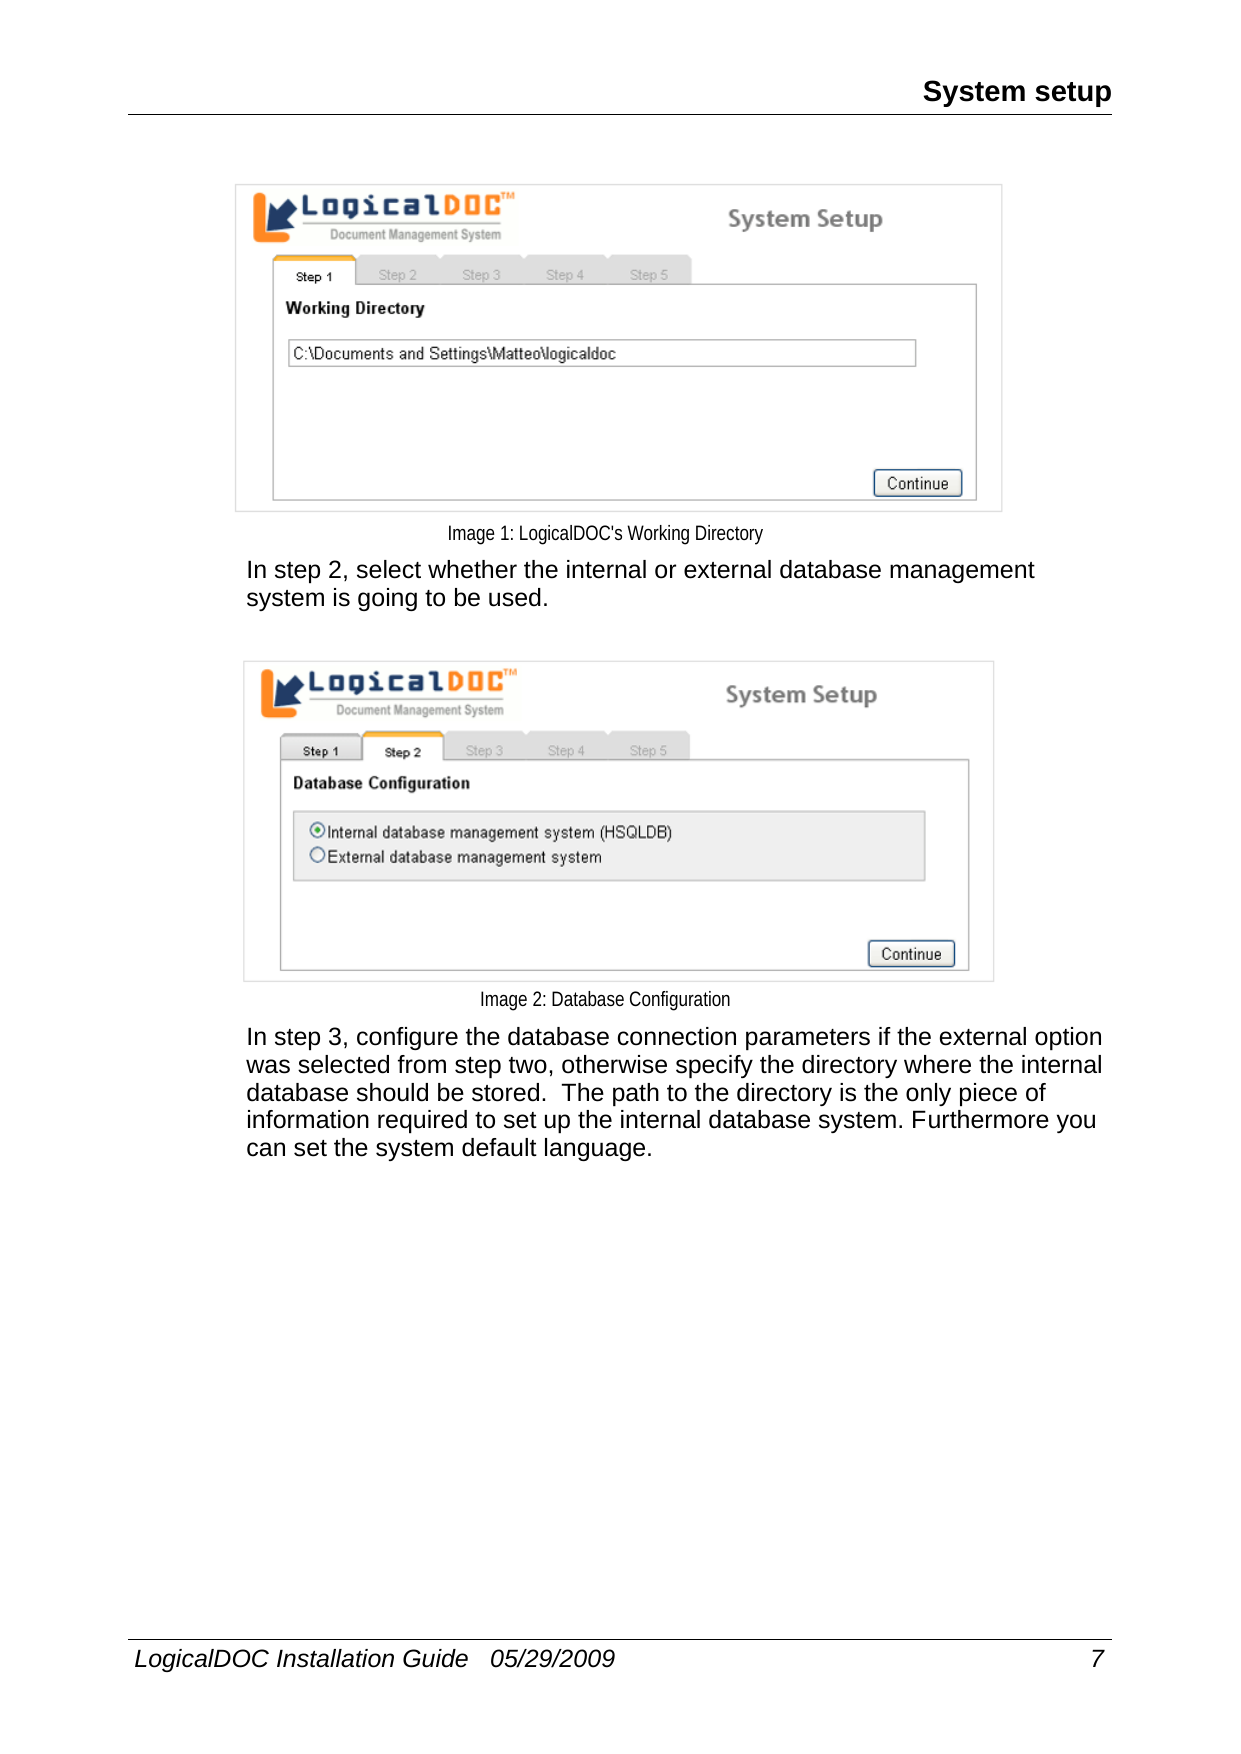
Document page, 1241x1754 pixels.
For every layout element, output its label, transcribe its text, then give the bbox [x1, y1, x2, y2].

text In step 2, select whether the internal or external database management system is going to be used. [246, 165, 1112, 612]
text In step 3, configure the database connection parameters if the external option was selected from step two, otherwise specify the directory where the internal database should be stored. The path to the directory is the only piece of information required to set up the internal database system. Furthermore you can set the system default language. [246, 642, 1112, 1162]
text Image 1: LogicalDOC's Working Directory [414, 521, 797, 544]
text Image 2: Database Configuration [414, 987, 797, 1011]
